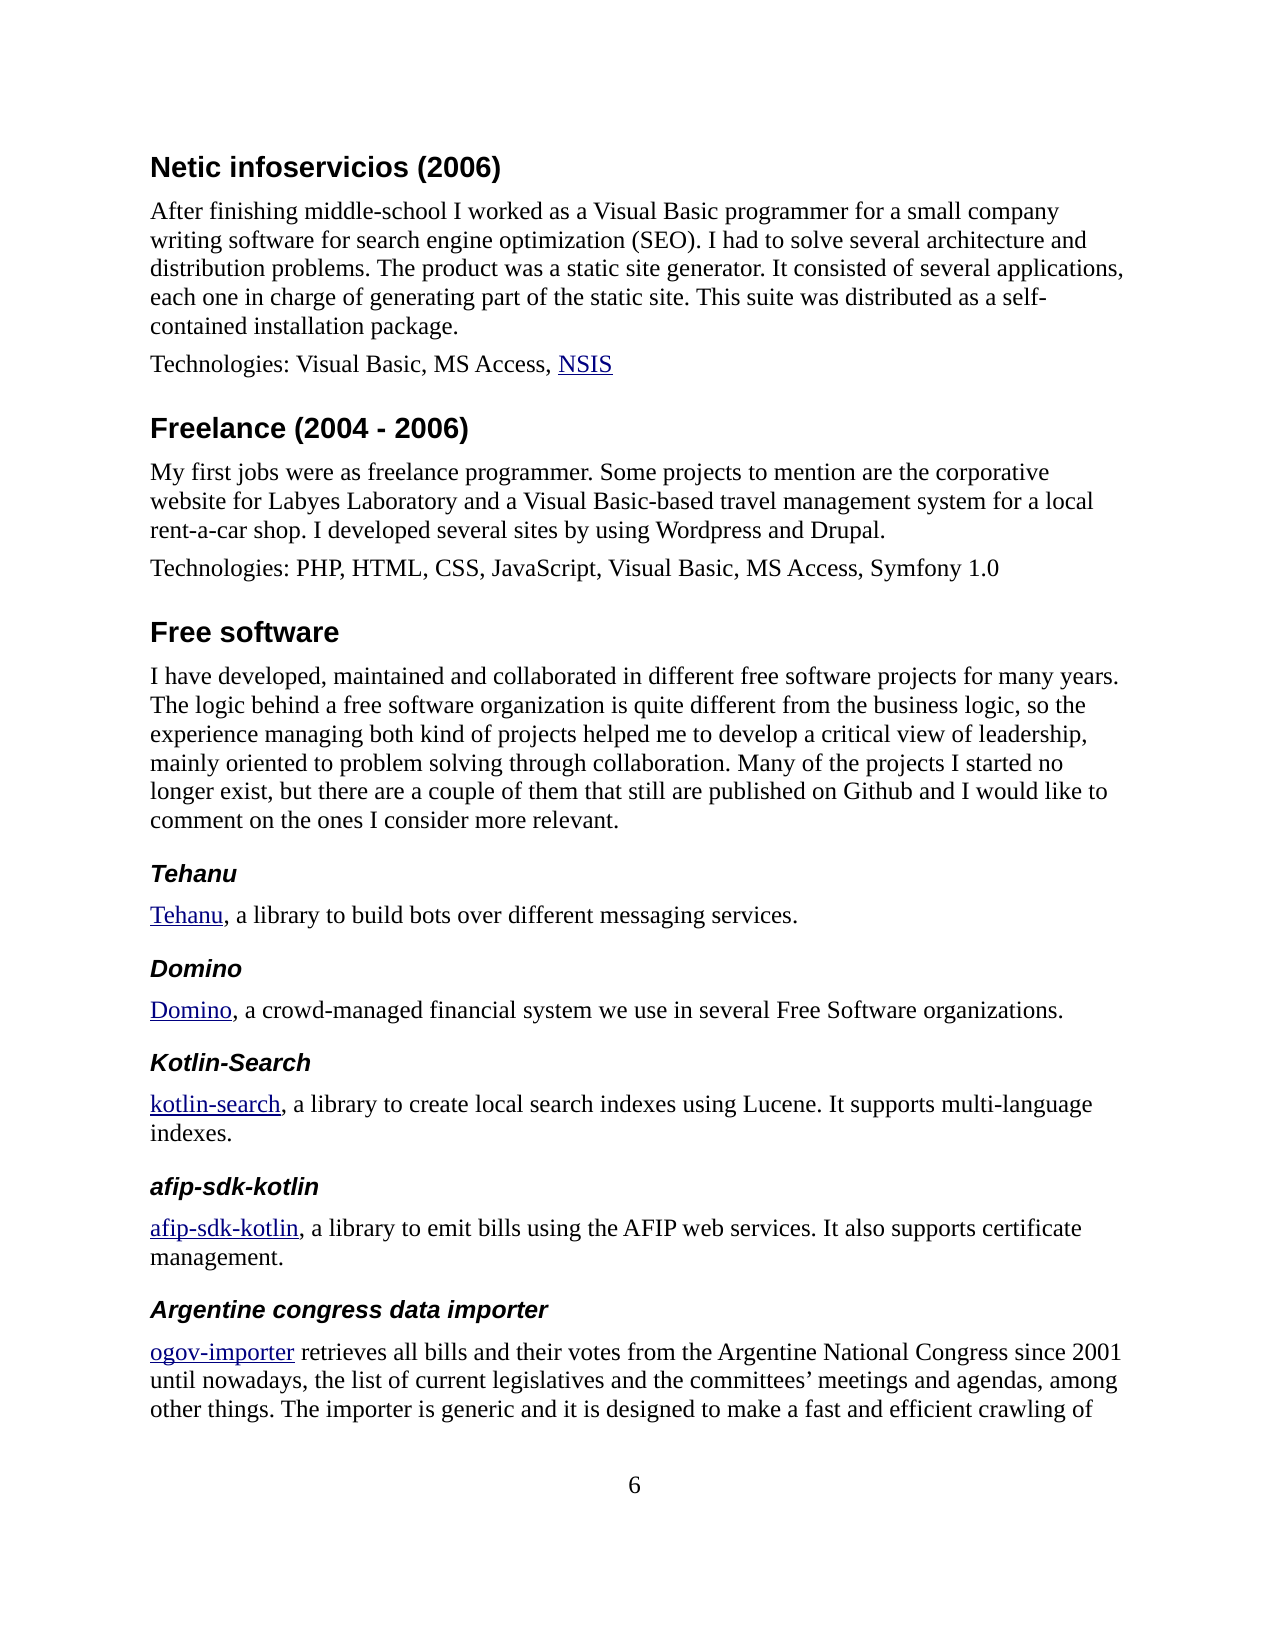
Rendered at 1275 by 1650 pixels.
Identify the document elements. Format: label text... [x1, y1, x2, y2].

text My first jobs were as freelance programmer. Some projects to mention are the corporative website for Labyes Laboratory and a Visual Basic-based travel management system for a local rent-a-car shop. I developed several sites by using Wordpress and Drupal. [150, 457, 1125, 544]
subtitle Free software [150, 615, 1125, 649]
text After finishing middle-school I worked as a Visual Basic programmer for a small company writing software for search engine optimization (SEO). I had to solve several architecture and distribution problems. The product was a static site generator. It consisted of several applications, each one in charge of generating part of the static site. This suite was distributed as a self-contained installation package. [150, 196, 1125, 340]
subtitle Kotlin-Search [150, 1048, 1125, 1077]
subtitle Netic infoservicios (2006) [150, 150, 1125, 183]
text Technologies: PHP, HTML, CSS, JavaScript, Visual Basic, MS Access, Symfony 1.0 [150, 553, 1125, 581]
text Domino, a crowd-managed financial system we use in several Free Software organizations. [150, 995, 1125, 1023]
subtitle Tehanu [150, 859, 1125, 887]
text afip-sdk-kotlin, a library to emit bills using the AFIP web services. It also supports certificate management. [150, 1213, 1125, 1271]
text Tehanu, a library to build bots over different messaging services. [150, 900, 1125, 929]
subtitle Freelance (2004 - 2006) [150, 411, 1125, 445]
subtitle Domino [150, 954, 1125, 982]
text Technologies: Visual Basic, MS Access, NSIS [150, 349, 1125, 377]
text I have developed, maintained and collaborated in different free software projects for many years. The logic behind a free software organization is quite different from the business logic, so the experience managing both kind of projects helped me to develop a critical view of leadership, mainly oriented to problem solving through collaboration. Many of the projects I started no longer exist, but there are a couple of them that still are published on Github and I would like to comment on the ones I consider more relevant. [150, 661, 1125, 834]
text kotlin-search, a library to create local search indexes using Lucene. It supports multi-language indexes. [150, 1089, 1125, 1147]
subtitle afip-sdk-kotlin [150, 1172, 1125, 1201]
subtitle Argentine congress data importer [150, 1296, 1125, 1324]
text ogov-importer retrieves all bills and their votes from the Argentine National Congress since 2001 until nowadays, the list of current legislatives and the committees’ meetings and agendas, among other things. The importer is generic and it is designed to make a fast and efficient crawling of [150, 1337, 1125, 1423]
